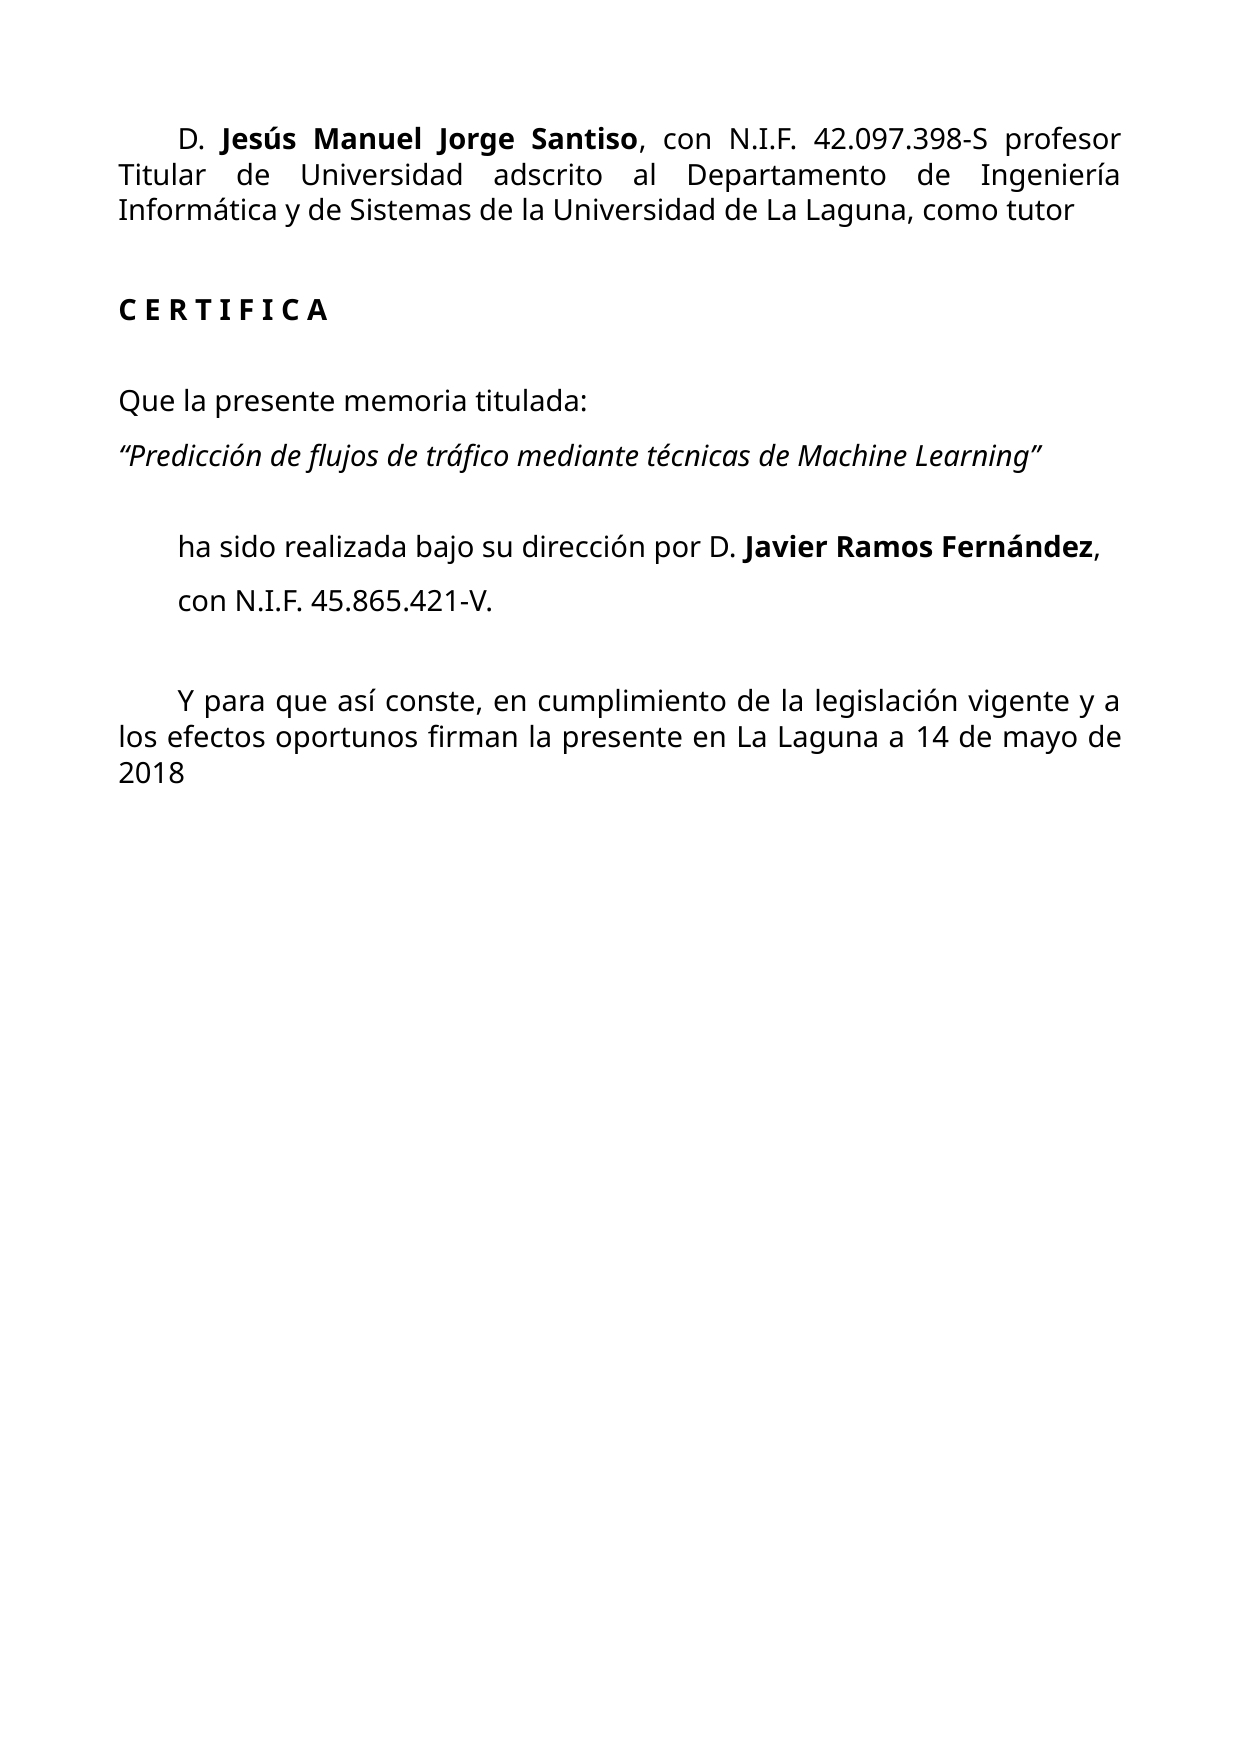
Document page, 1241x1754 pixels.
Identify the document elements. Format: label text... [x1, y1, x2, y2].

text C E R T I F I C A [118, 289, 1122, 329]
text Y para que así conste, en cumplimiento de la legislación vigente y a los efectos oportunos firman la presente en La Laguna a 14 de mayo de 2018 [118, 680, 1122, 792]
text con N.I.F. 45.865.421-V. [118, 581, 1122, 620]
text D. Jesús Manuel Jorge Santiso, con N.I.F. 42.097.398-S profesor Titular de Universidad adscrito al Departamento de Ingeniería Informática y de Sistemas de la Universidad de La Laguna, como tutor [118, 118, 1122, 229]
text “Predicción de flujos de tráfico mediante técnicas de Machine Learning” [118, 435, 1122, 475]
text ha sido realizada bajo su dirección por D. Javier Ramos Fernández, [118, 526, 1122, 566]
text Que la presente memoria titulada: [118, 381, 1122, 420]
